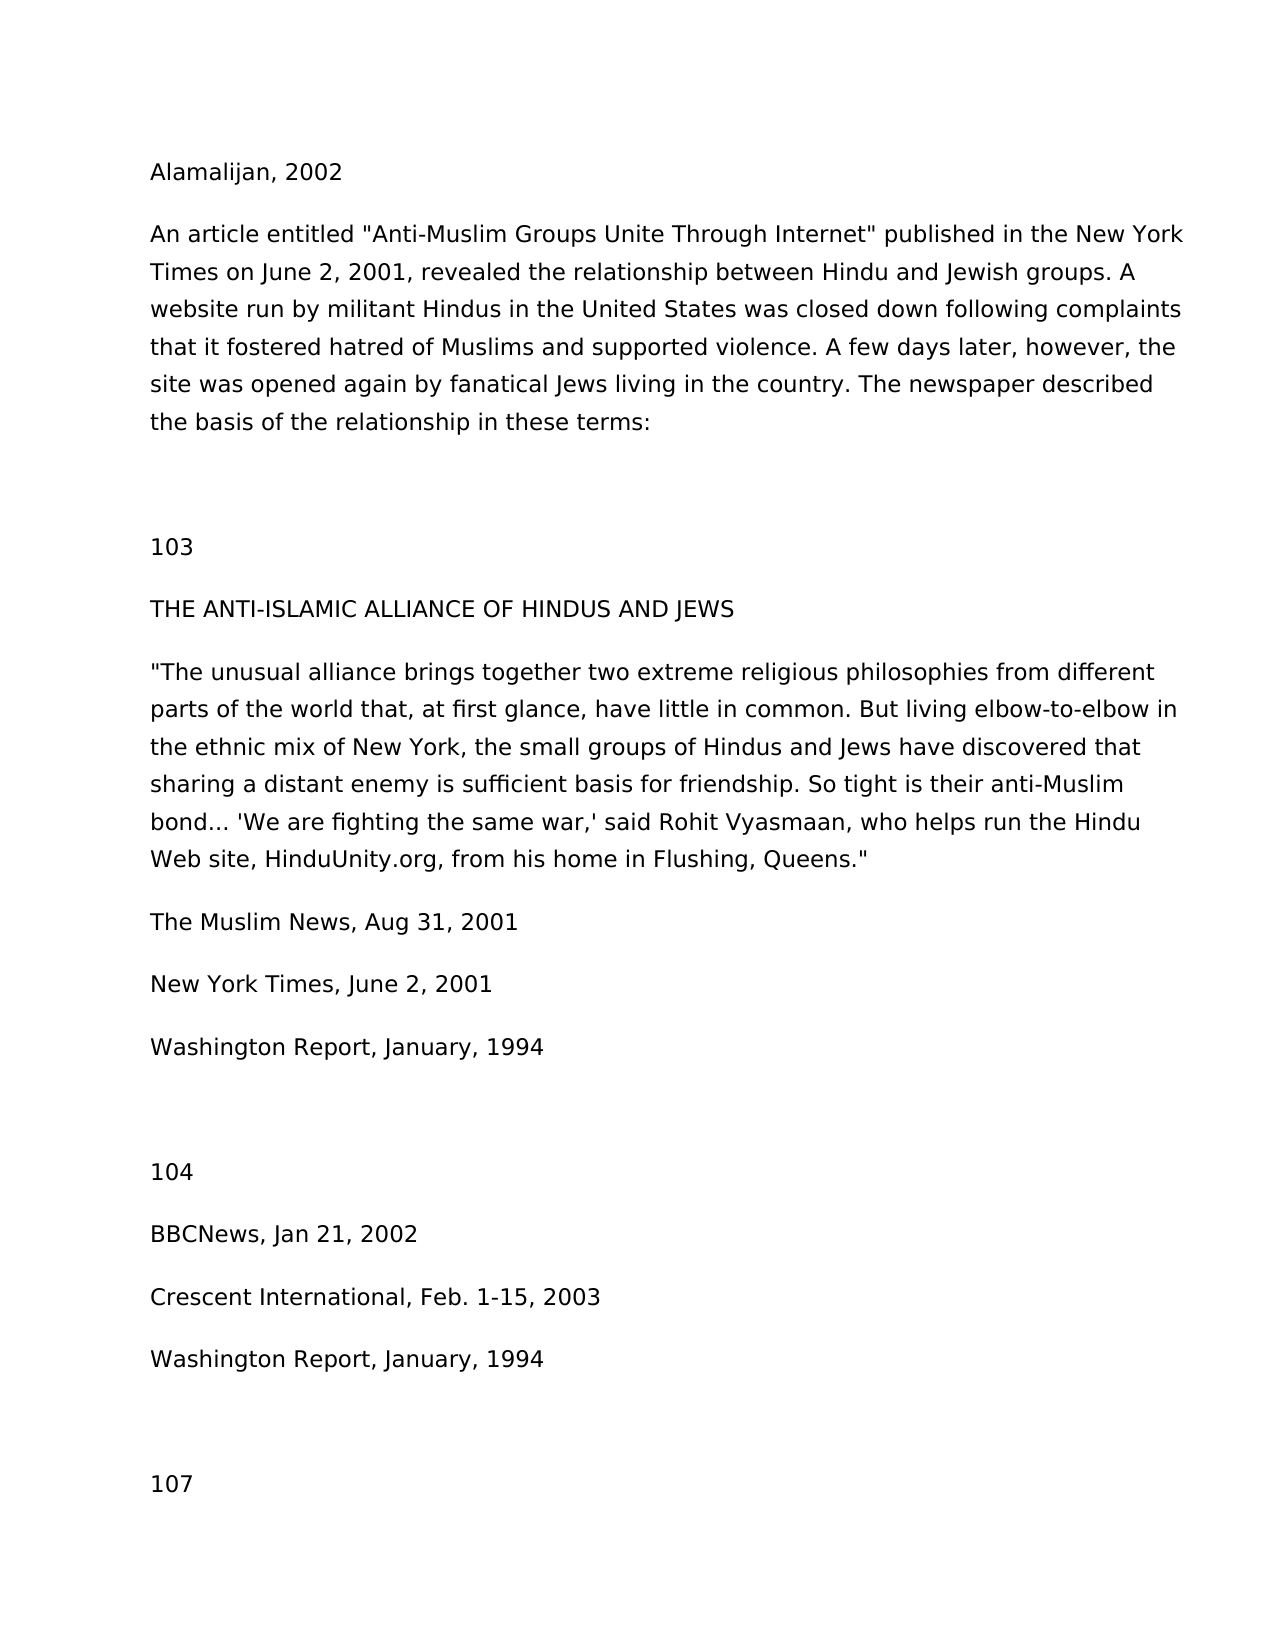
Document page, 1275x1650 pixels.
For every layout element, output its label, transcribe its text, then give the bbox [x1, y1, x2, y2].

text 107 [150, 1462, 1200, 1500]
text "The unusual alliance brings together two extreme religious philosophies from different parts of the world that, at first glance, have little in common. But living elbow-to-elbow in the ethnic mix of New York, the small groups of Hindus and Jews have discovered that sharing a distant enemy is sufficient basis for friendship. So tight is their anti-Muslim bond... 'We are fighting the same war,' said Rohit Vyasmaan, who helps run the Hindu Web site, HinduUnity.org, from his home in Flushing, Queens." [150, 650, 1200, 875]
text An article entitled "Anti-Muslim Groups Unite Through Internet" published in the New York Times on June 2, 2001, revealed the relationship between Hindu and Jewish groups. A website run by militant Hindus in the United States was closed down following complaints that it fostered hatred of Muslims and supported violence. A few days later, however, the site was opened again by fanatical Jews living in the country. The newspaper described the basis of the relationship in these terms: [150, 212, 1200, 437]
text Crescent International, Feb. 1-15, 2003 [150, 1275, 1200, 1312]
text 103 [150, 525, 1200, 562]
text Washington Report, January, 1994 [150, 1025, 1200, 1062]
text Alamalijan, 2002 [150, 150, 1200, 187]
text The Muslim News, Aug 31, 2001 [150, 900, 1200, 937]
text 104 [150, 1150, 1200, 1187]
text BBCNews, Jan 21, 2002 [150, 1212, 1200, 1250]
text Washington Report, January, 1994 [150, 1337, 1200, 1375]
text THE ANTI-ISLAMIC ALLIANCE OF HINDUS AND JEWS [150, 587, 1200, 625]
text New York Times, June 2, 2001 [150, 962, 1200, 1000]
